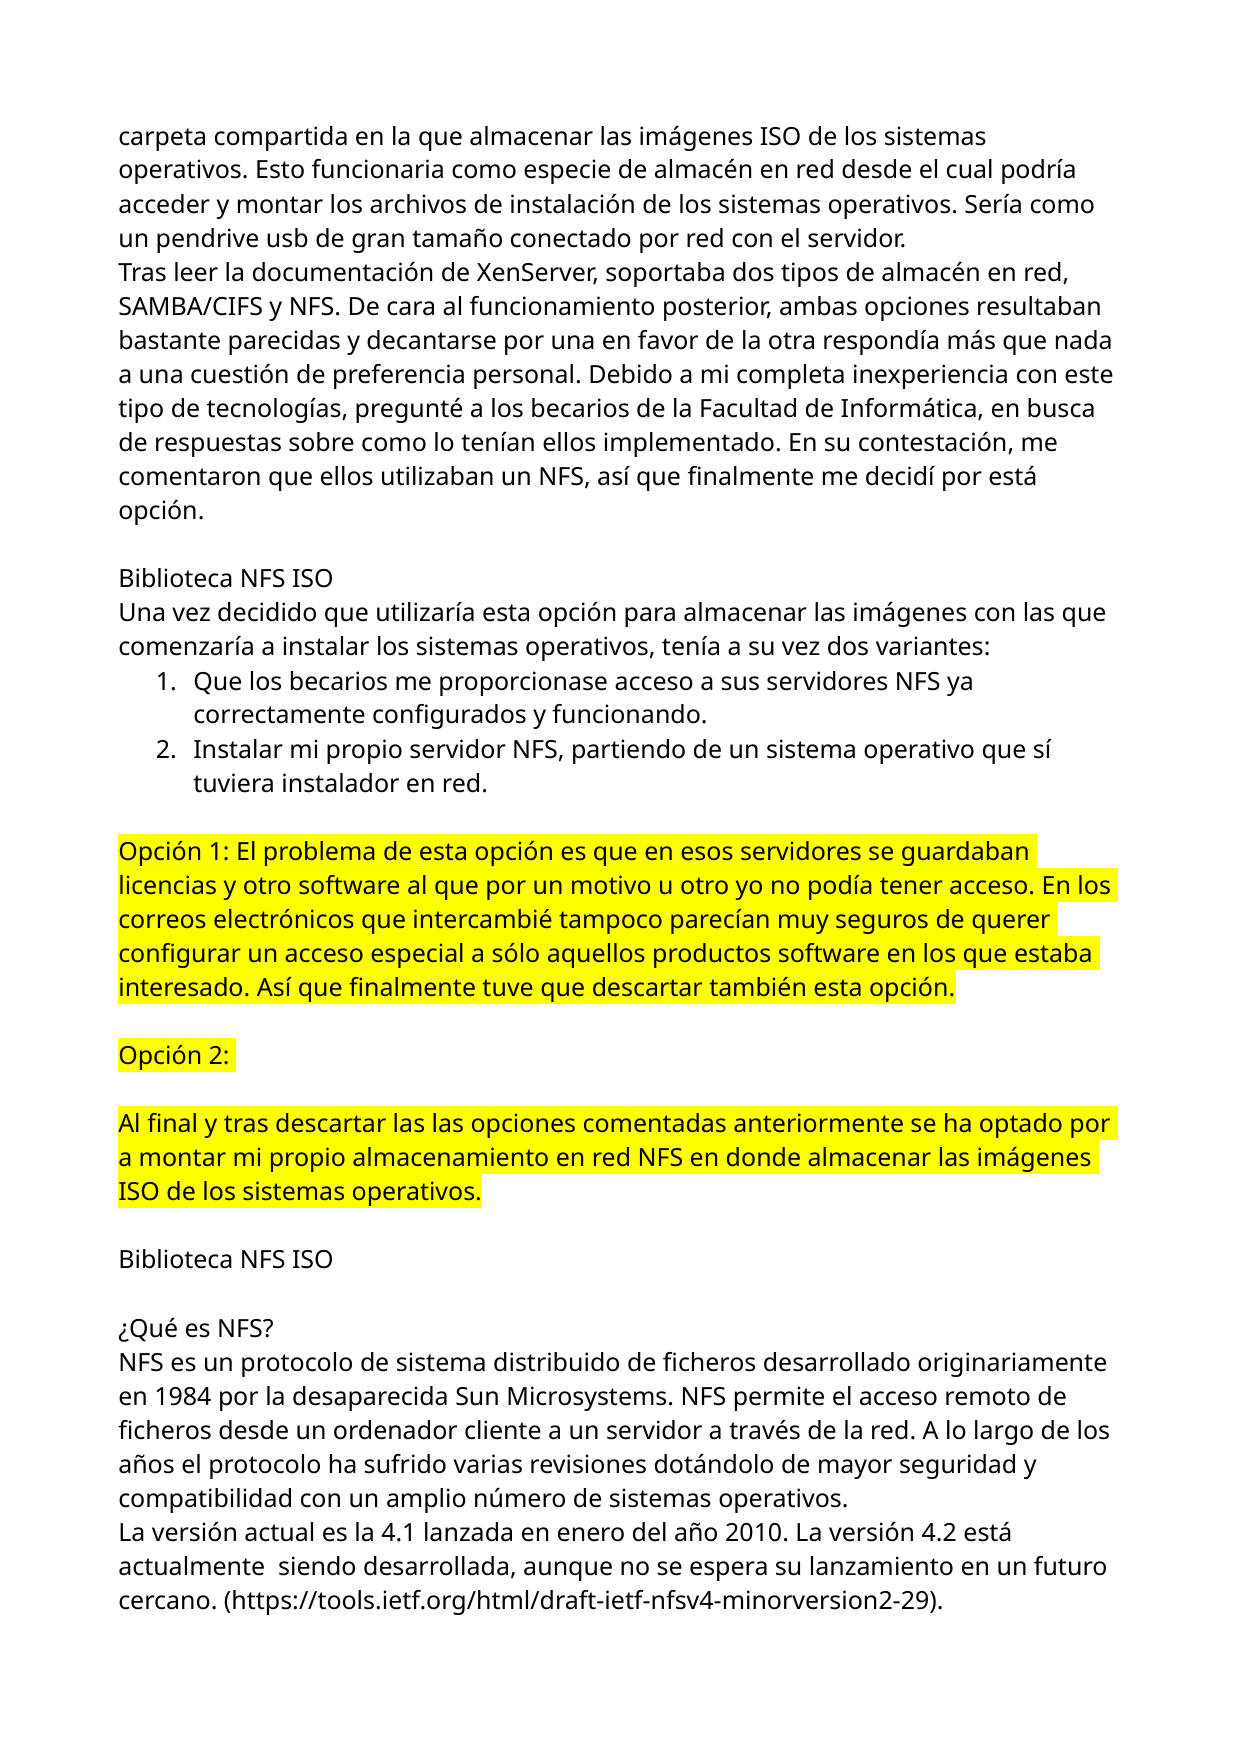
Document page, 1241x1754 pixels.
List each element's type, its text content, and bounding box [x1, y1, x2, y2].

list Que los becarios me proporcionase acceso a sus servidores NFS ya correctamente configurados y funcionando. [156, 663, 1122, 731]
text Una vez decidido que utilizaría esta opción para almacenar las imágenes con las que comenzaría a instalar los sistemas operativos, tenía a su vez dos variantes: [118, 595, 1122, 663]
text La versión actual es la 4.1 lanzada en enero del año 2010. La versión 4.2 está actualmente siendo desarrollada, aunque no se espera su lanzamiento en un futuro cercano. (https://tools.ietf.org/html/draft-ietf-nfsv4-minorversion2-29). [118, 1515, 1122, 1617]
text NFS es un protocolo de sistema distribuido de ficheros desarrollado originariamente en 1984 por la desaparecida Sun Microsystems. NFS permite el acceso remoto de ficheros desde un ordenador cliente a un servidor a través de la red. A lo largo de los años el protocolo ha sufrido varias revisiones dotándolo de mayor seguridad y compatibilidad con un amplio número de sistemas operativos. [118, 1344, 1122, 1515]
text Opción 2: [118, 1038, 1122, 1072]
text Tras leer la documentación de XenServer, soportaba dos tipos de almacén en red, SAMBA/CIFS y NFS. De cara al funcionamiento posterior, ambas opciones resultaban bastante parecidas y decantarse por una en favor de la otra respondía más que nada a una cuestión de preferencia personal. Debido a mi completa inexperiencia con este tipo de tecnologías, pregunté a los becarios de la Facultad de Informática, en busca de respuestas sobre como lo tenían ellos implementado. En su contestación, me comentaron que ellos utilizaban un NFS, así que finalmente me decidí por está opción. [118, 254, 1122, 527]
text Biblioteca NFS ISO [118, 561, 1122, 595]
text carpeta compartida en la que almacenar las imágenes ISO de los sistemas operativos. Esto funcionaria como especie de almacén en red desde el cual podría acceder y montar los archivos de instalación de los sistemas operativos. Sería como un pendrive usb de gran tamaño conectado por red con el servidor. [118, 118, 1122, 254]
list Instalar mi propio servidor NFS, partiendo de un sistema operativo que sí tuviera instalador en red. [156, 731, 1122, 799]
text ¿Qué es NFS? [118, 1310, 1122, 1344]
text Opción 1: El problema de esta opción es que en esos servidores se guardaban licencias y otro software al que por un motivo u otro yo no podía tener acceso. En los correos electrónicos que intercambié tampoco parecían muy seguros de querer configurar un acceso especial a sólo aquellos productos software en los que estaba interesado. Así que finalmente tuve que descartar también esta opción. [118, 833, 1122, 1004]
text Al final y tras descartar las las opciones comentadas anteriormente se ha optado por a montar mi propio almacenamiento en red NFS en donde almacenar las imágenes ISO de los sistemas operativos. [118, 1106, 1122, 1208]
text Biblioteca NFS ISO [118, 1242, 1122, 1276]
